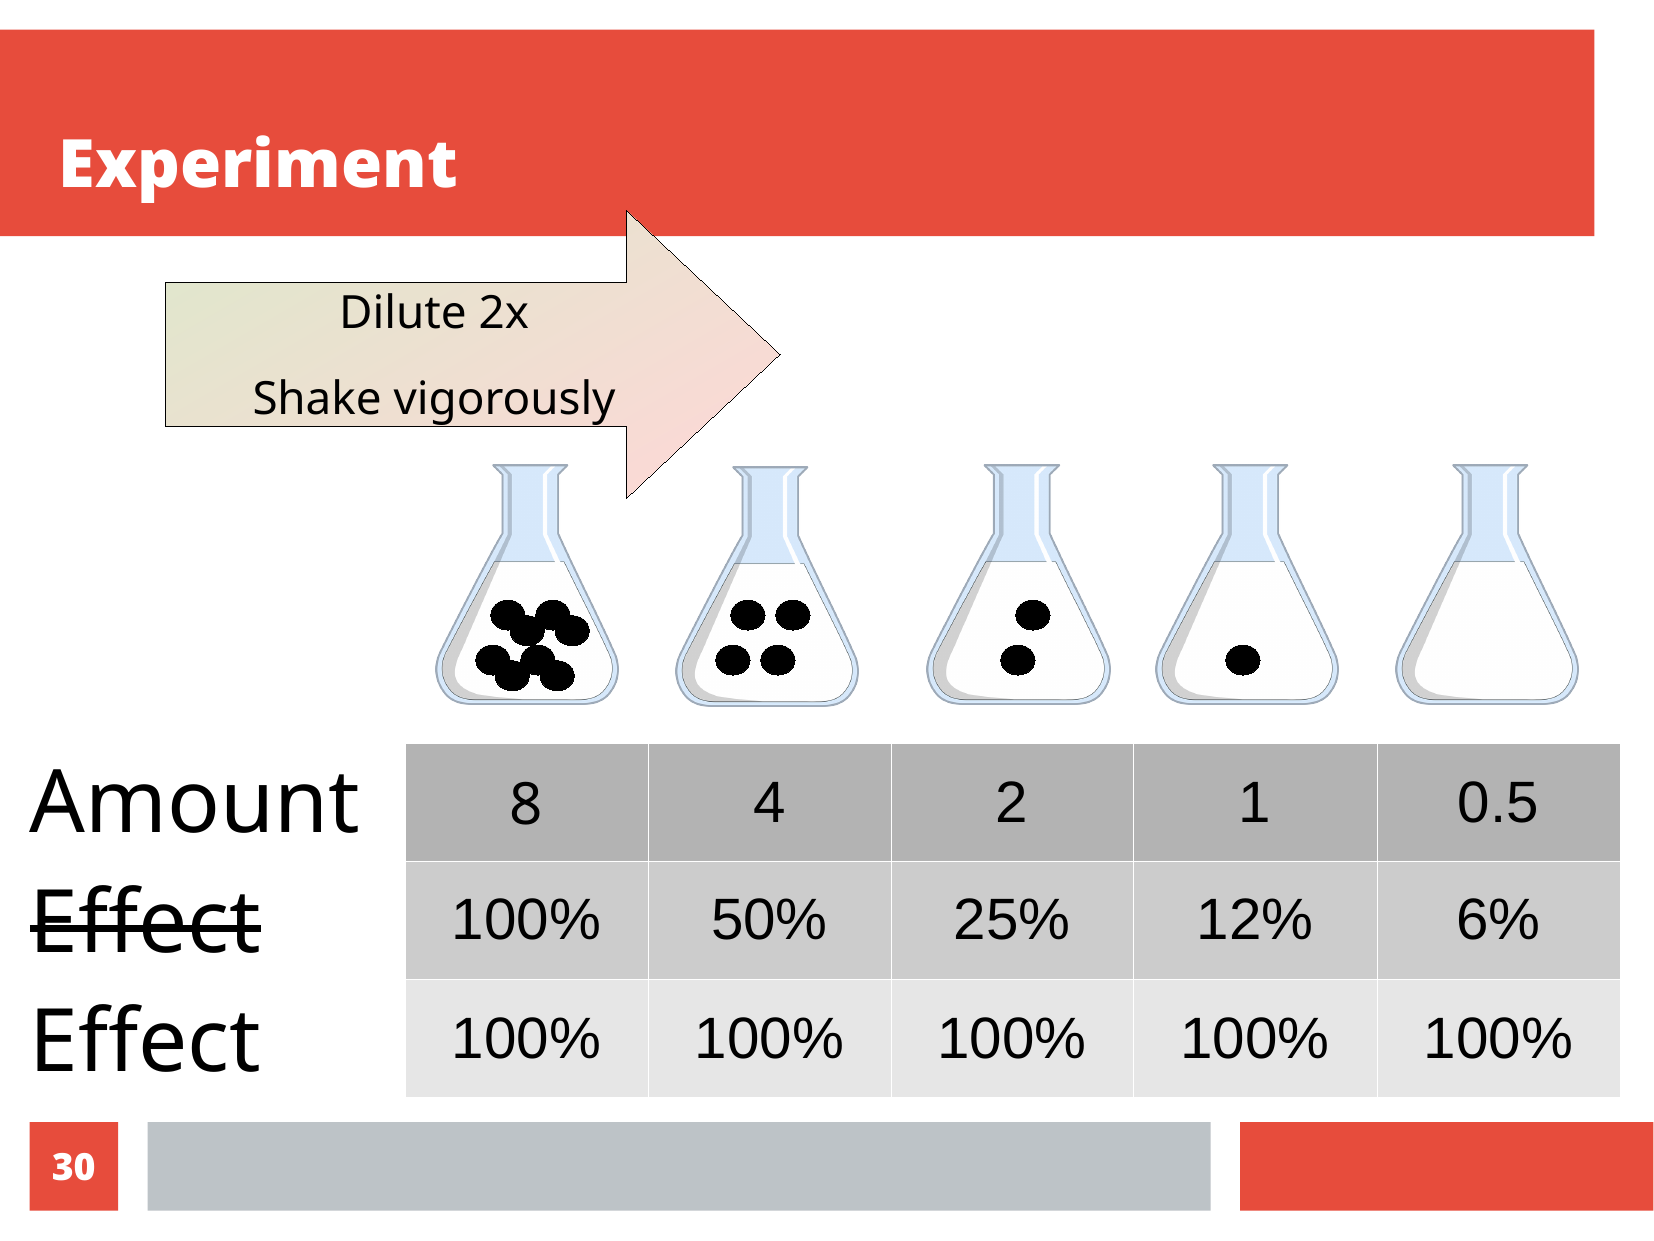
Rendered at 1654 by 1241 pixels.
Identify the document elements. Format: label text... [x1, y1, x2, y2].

text_box [715, 645, 751, 676]
text_box [1015, 600, 1051, 631]
text_box Amount Effect Effect [15, 757, 391, 1079]
text_box [730, 600, 766, 631]
table_header 1 [1134, 744, 1377, 861]
text_box [475, 600, 590, 691]
picture [926, 464, 1111, 706]
text_box [1000, 645, 1036, 676]
table_cell 100% [406, 862, 648, 979]
table_header 8 [406, 744, 648, 861]
picture [675, 466, 859, 707]
title Experiment [59, 59, 1595, 207]
picture [435, 464, 619, 706]
text_box [775, 600, 811, 631]
table_header 4 [649, 744, 891, 861]
text_box Dilute 2x Shake vigorously [165, 210, 781, 499]
table_cell 12% [1134, 862, 1377, 979]
table_cell 50% [649, 862, 891, 979]
table_cell 100% [892, 980, 1133, 1097]
table_cell 100% [649, 980, 891, 1097]
table_header 0.5 [1378, 744, 1620, 861]
picture [1395, 464, 1579, 706]
table_cell 25% [892, 862, 1133, 979]
text_box [1225, 645, 1261, 676]
picture [1155, 464, 1339, 706]
table_cell 100% [406, 980, 648, 1097]
table_cell 6% [1378, 862, 1620, 979]
table_header 2 [892, 744, 1133, 861]
table_cell 100% [1134, 980, 1377, 1097]
text_box [760, 645, 796, 676]
table_cell 100% [1378, 980, 1620, 1097]
